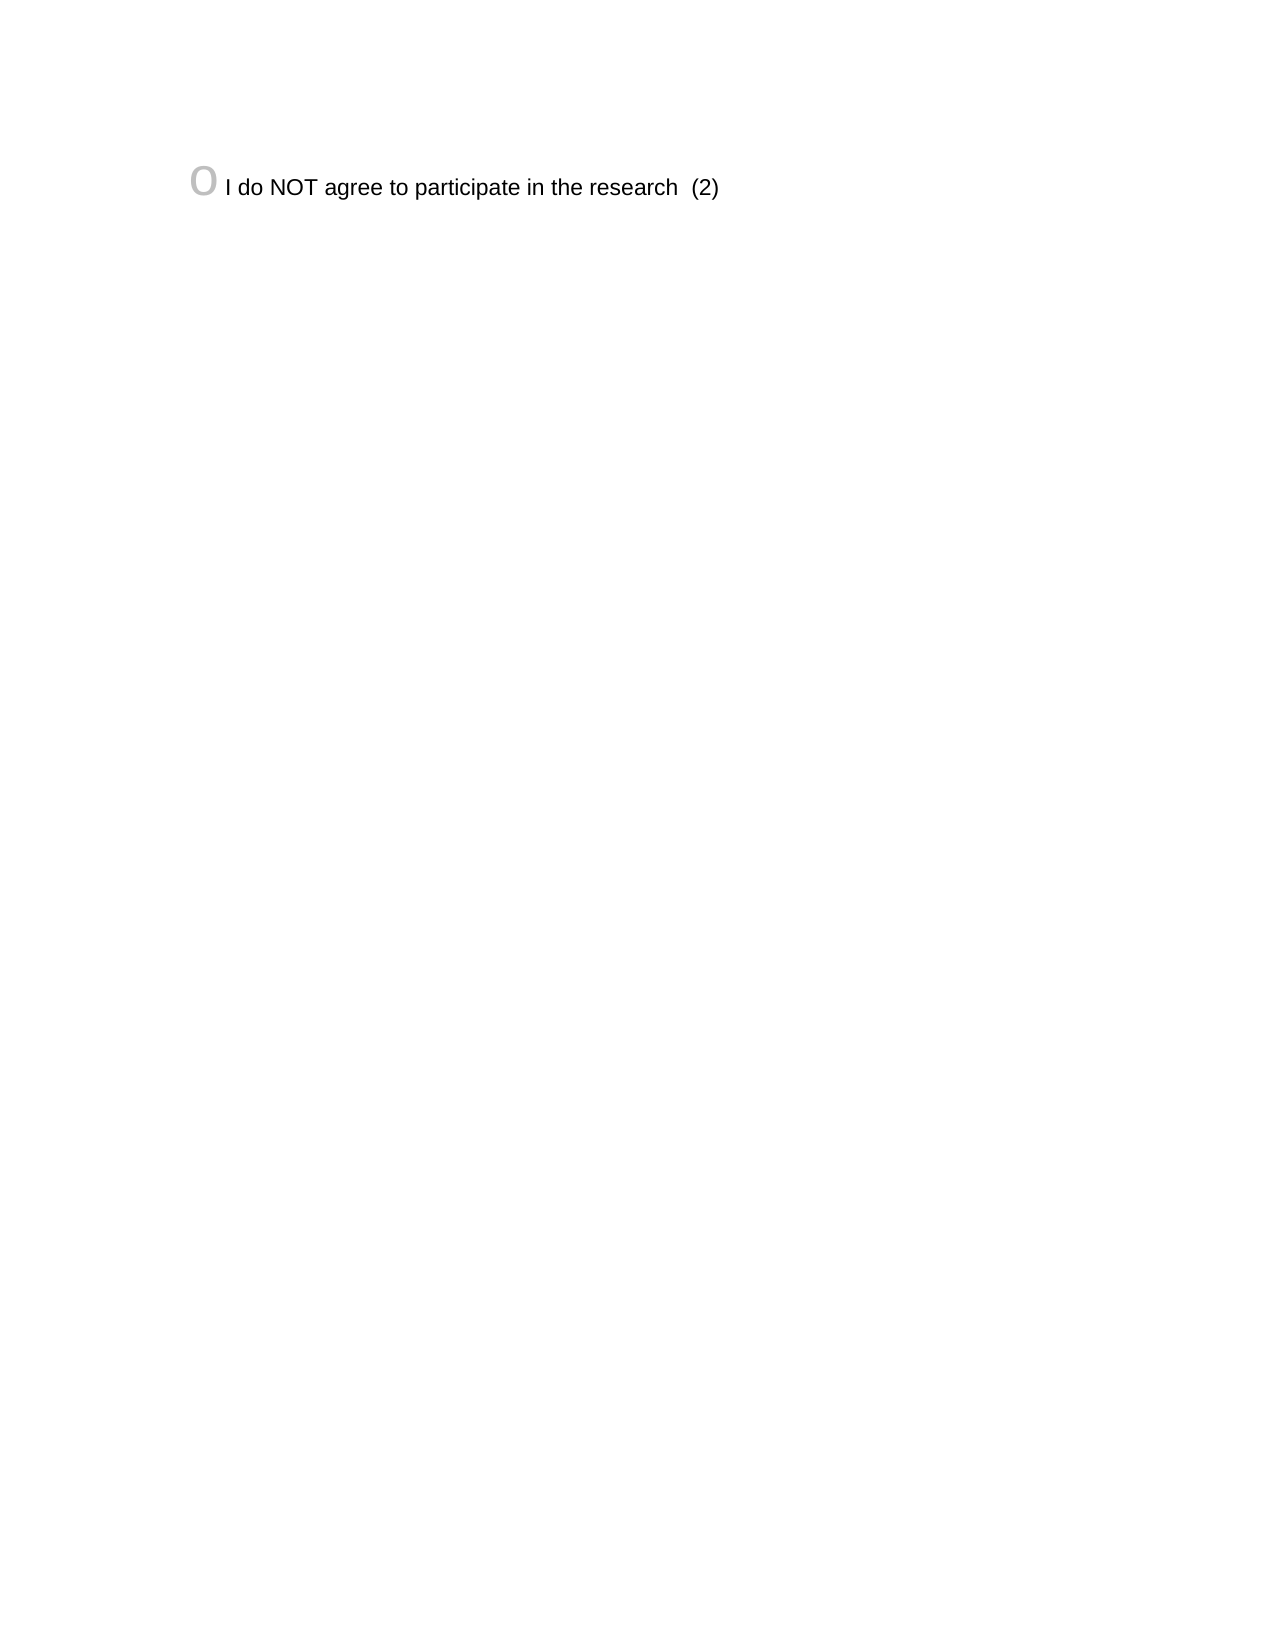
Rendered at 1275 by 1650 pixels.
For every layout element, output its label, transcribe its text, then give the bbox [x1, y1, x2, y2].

list I do NOT agree to participate in the research (2) [187, 150, 1125, 211]
